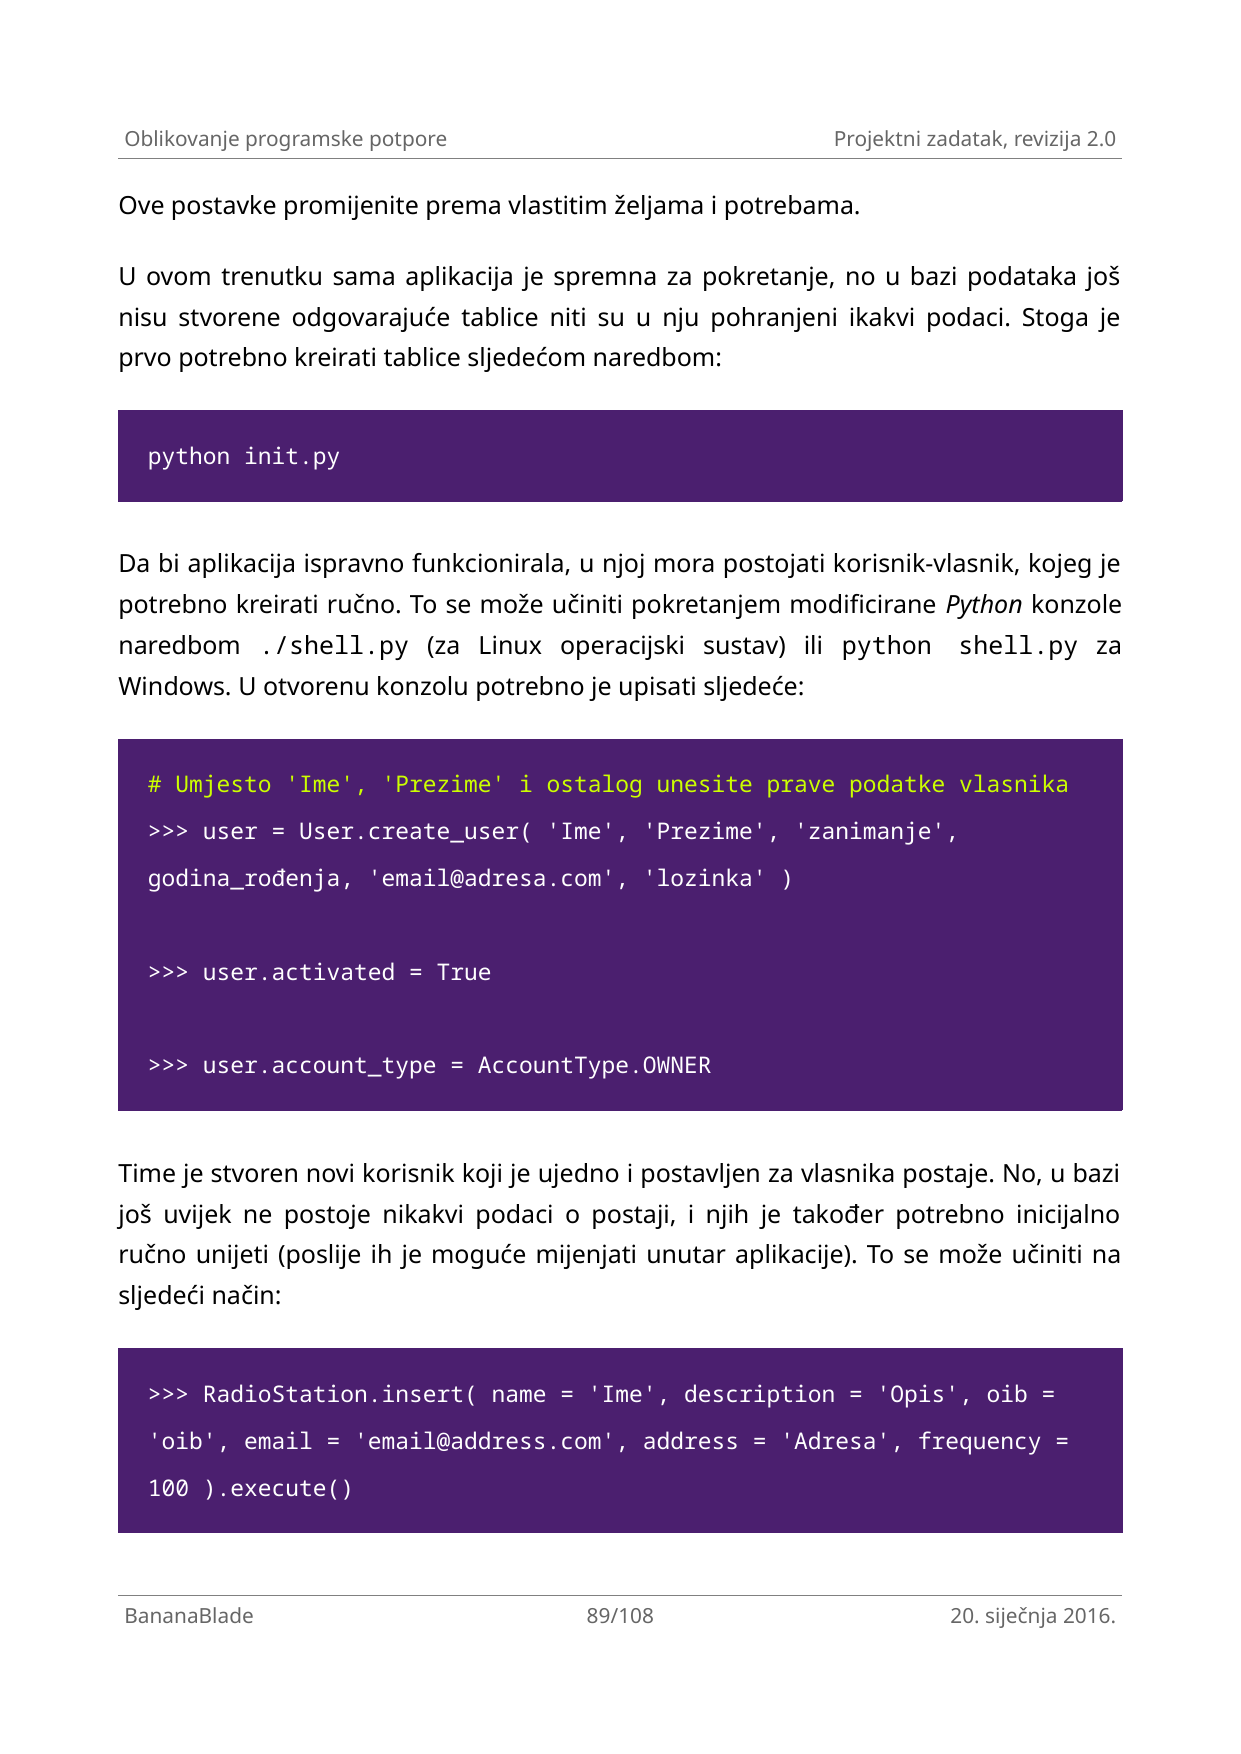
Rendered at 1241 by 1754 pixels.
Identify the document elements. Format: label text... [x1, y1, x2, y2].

text Ove postavke promijenite prema vlastitim željama i potrebama. [118, 188, 1122, 222]
text Da bi aplikacija ispravno funkcionirala, u njoj mora postojati korisnik-vlasnik, kojeg je potrebno kreirati ručno. To se može učiniti pokretanjem modificirane Python konzole naredbom ./shell.py (za Linux operacijski sustav) ili python shell.py za Windows. U otvorenu konzolu potrebno je upisati sljedeće: [118, 546, 1122, 702]
text python init.py [119, 411, 1122, 501]
text Time je stvoren novi korisnik koji je ujedno i postavljen za vlasnika postaje. No, u bazi još uvijek ne postoje nikakvi podaci o postaji, i njih je također potrebno inicijalno ručno unijeti (poslije ih je moguće mijenjati unutar aplikacije). To se može učiniti na sljedeći način: [118, 1155, 1122, 1312]
text # Umjesto 'Ime', 'Prezime' i ostalog unesite prave podatke vlasnika >>> user = User.create_user( 'Ime', 'Prezime', 'zanimanje', godina_rođenja, 'email@adresa.com', 'lozinka' ) >>> user.activated = True >>> user.account_type = AccountType.OWNER [119, 740, 1122, 1110]
text U ovom trenutku sama aplikacija je spremna za pokretanje, no u bazi podataka još nisu stvorene odgovarajuće tablice niti su u nju pohranjeni ikakvi podaci. Stoga je prvo potrebno kreirati tablice sljedećom naredbom: [118, 258, 1122, 374]
text >>> RadioStation.insert( name = 'Ime', description = 'Opis', oib = 'oib', email = 'email@address.com', address = 'Adresa', frequency = 100 ).execute() [119, 1349, 1122, 1532]
